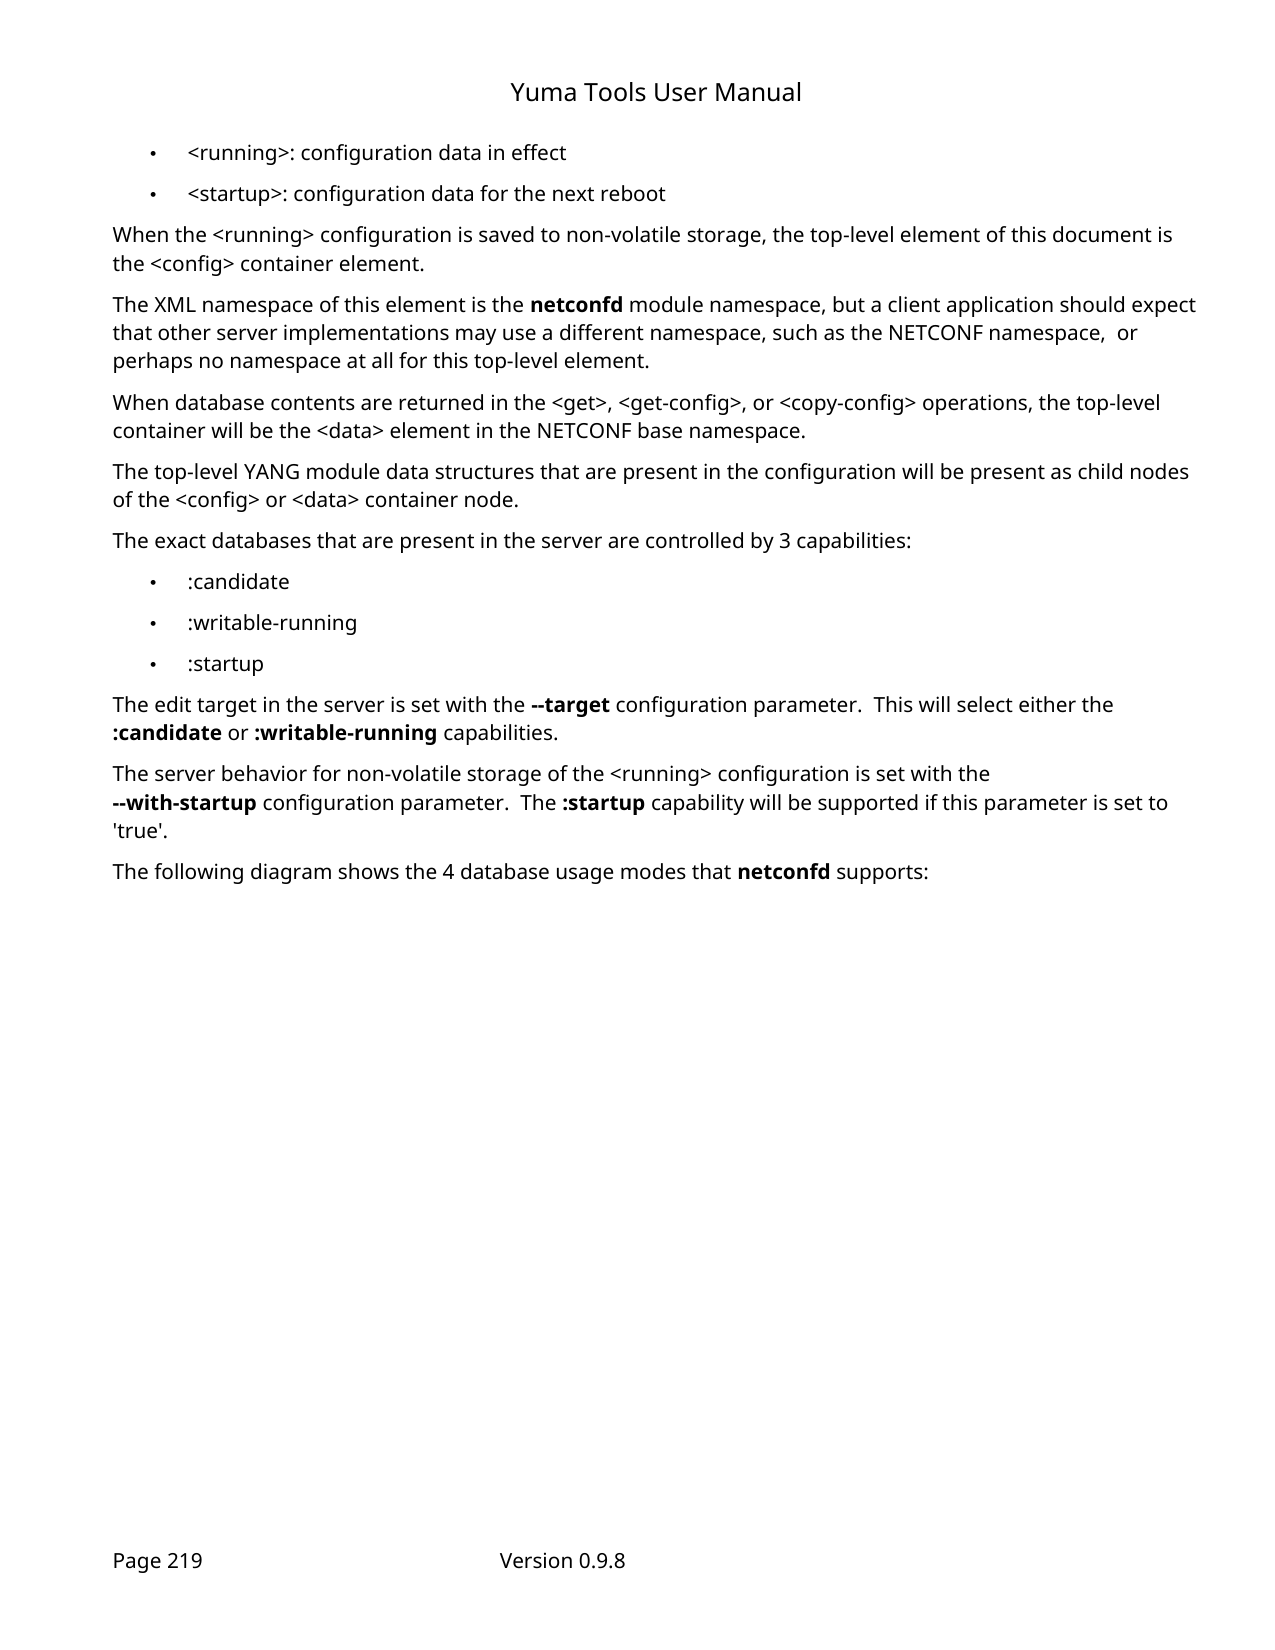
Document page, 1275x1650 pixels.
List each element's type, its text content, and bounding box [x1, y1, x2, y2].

list :candidate [150, 567, 1200, 596]
text The edit target in the server is set with the --target configuration parameter. This will select either the :candidate or :writable-running capabilities. [112, 690, 1200, 747]
text The exact databases that are present in the server are controlled by 3 capabilities: [112, 526, 1200, 555]
list :writable-running [150, 608, 1200, 637]
text When the <running> configuration is saved to non-volatile storage, the top-level element of this document is the <config> container element. [112, 220, 1200, 277]
text The XML namespace of this element is the netconfd module namespace, but a client application should expect that other server implementations may use a different namespace, such as the NETCONF namespace, or perhaps no namespace at all for this top-level element. [112, 290, 1200, 375]
text The following diagram shows the 4 database usage modes that netconfd supports: [112, 857, 1200, 886]
list <running>: configuration data in effect [150, 138, 1200, 167]
text The top-level YANG module data structures that are present in the configuration will be present as child nodes of the <config> or <data> container node. [112, 457, 1200, 514]
list :startup [150, 649, 1200, 678]
text The server behavior for non-volatile storage of the <running> configuration is set with the --with-startup configuration parameter. The :startup capability will be supported if this parameter is set to 'true'. [112, 759, 1200, 845]
list <startup>: configuration data for the next reboot [150, 179, 1200, 208]
text When database contents are returned in the <get>, <get-config>, or <copy-config> operations, the top-level container will be the <data> element in the NETCONF base namespace. [112, 388, 1200, 444]
